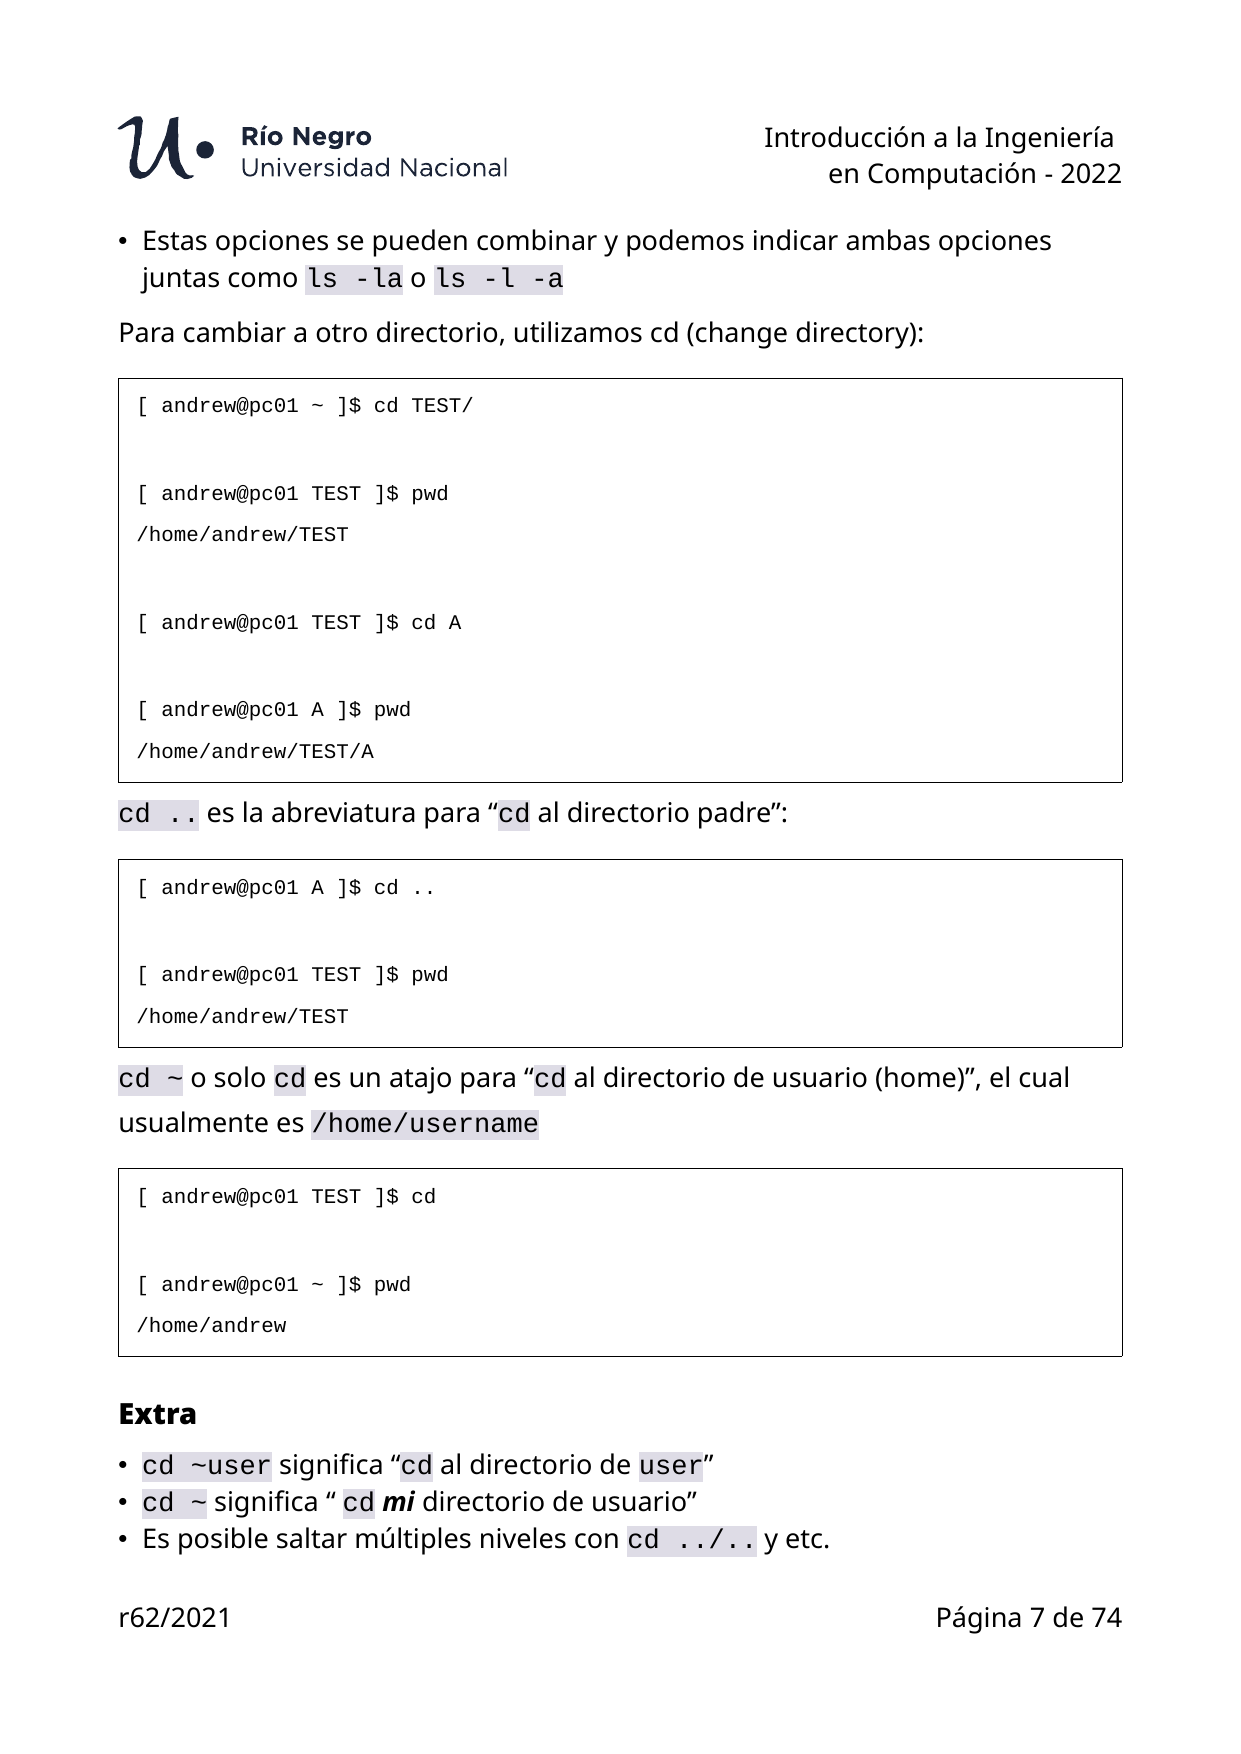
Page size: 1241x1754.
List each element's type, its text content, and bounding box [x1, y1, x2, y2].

text [ andrew@pc01 A ]$ pwd [119, 682, 1122, 723]
subtitle Extra [118, 1393, 1122, 1433]
text /home/andrew/TEST/A [119, 723, 1122, 782]
list Estas opciones se pueden combinar y podemos indicar ambas opciones juntas como ls -la o ls -l -a [118, 221, 1122, 295]
list Es posible saltar múltiples niveles con cd ../.. y etc. [118, 1519, 1122, 1557]
list cd ~user significa “cd al directorio de user” [118, 1445, 1122, 1482]
text /home/andrew [119, 1297, 1122, 1356]
text [ andrew@pc01 ~ ]$ pwd [119, 1256, 1122, 1297]
text [ andrew@pc01 TEST ]$ cd [119, 1169, 1122, 1210]
text [ andrew@pc01 TEST ]$ pwd [119, 465, 1122, 507]
text [ andrew@pc01 TEST ]$ pwd [119, 946, 1122, 988]
text [ andrew@pc01 ~ ]$ cd TEST/ [119, 379, 1122, 419]
list cd ~ significa “ cd mi directorio de usuario” [118, 1482, 1122, 1519]
text [ andrew@pc01 A ]$ cd .. [119, 860, 1122, 900]
text cd ~ o solo cd es un atajo para “cd al directorio de usuario (home)”, el cual usualmente es /home/username [118, 1059, 1122, 1140]
text /home/andrew/TEST [119, 988, 1122, 1047]
text Para cambiar a otro directorio, utilizamos cd (change directory): [118, 313, 1122, 350]
text /home/andrew/TEST [119, 507, 1122, 548]
text [ andrew@pc01 TEST ]$ cd A [119, 594, 1122, 636]
text cd .. es la abreviatura para “cd al directorio padre”: [118, 794, 1122, 831]
